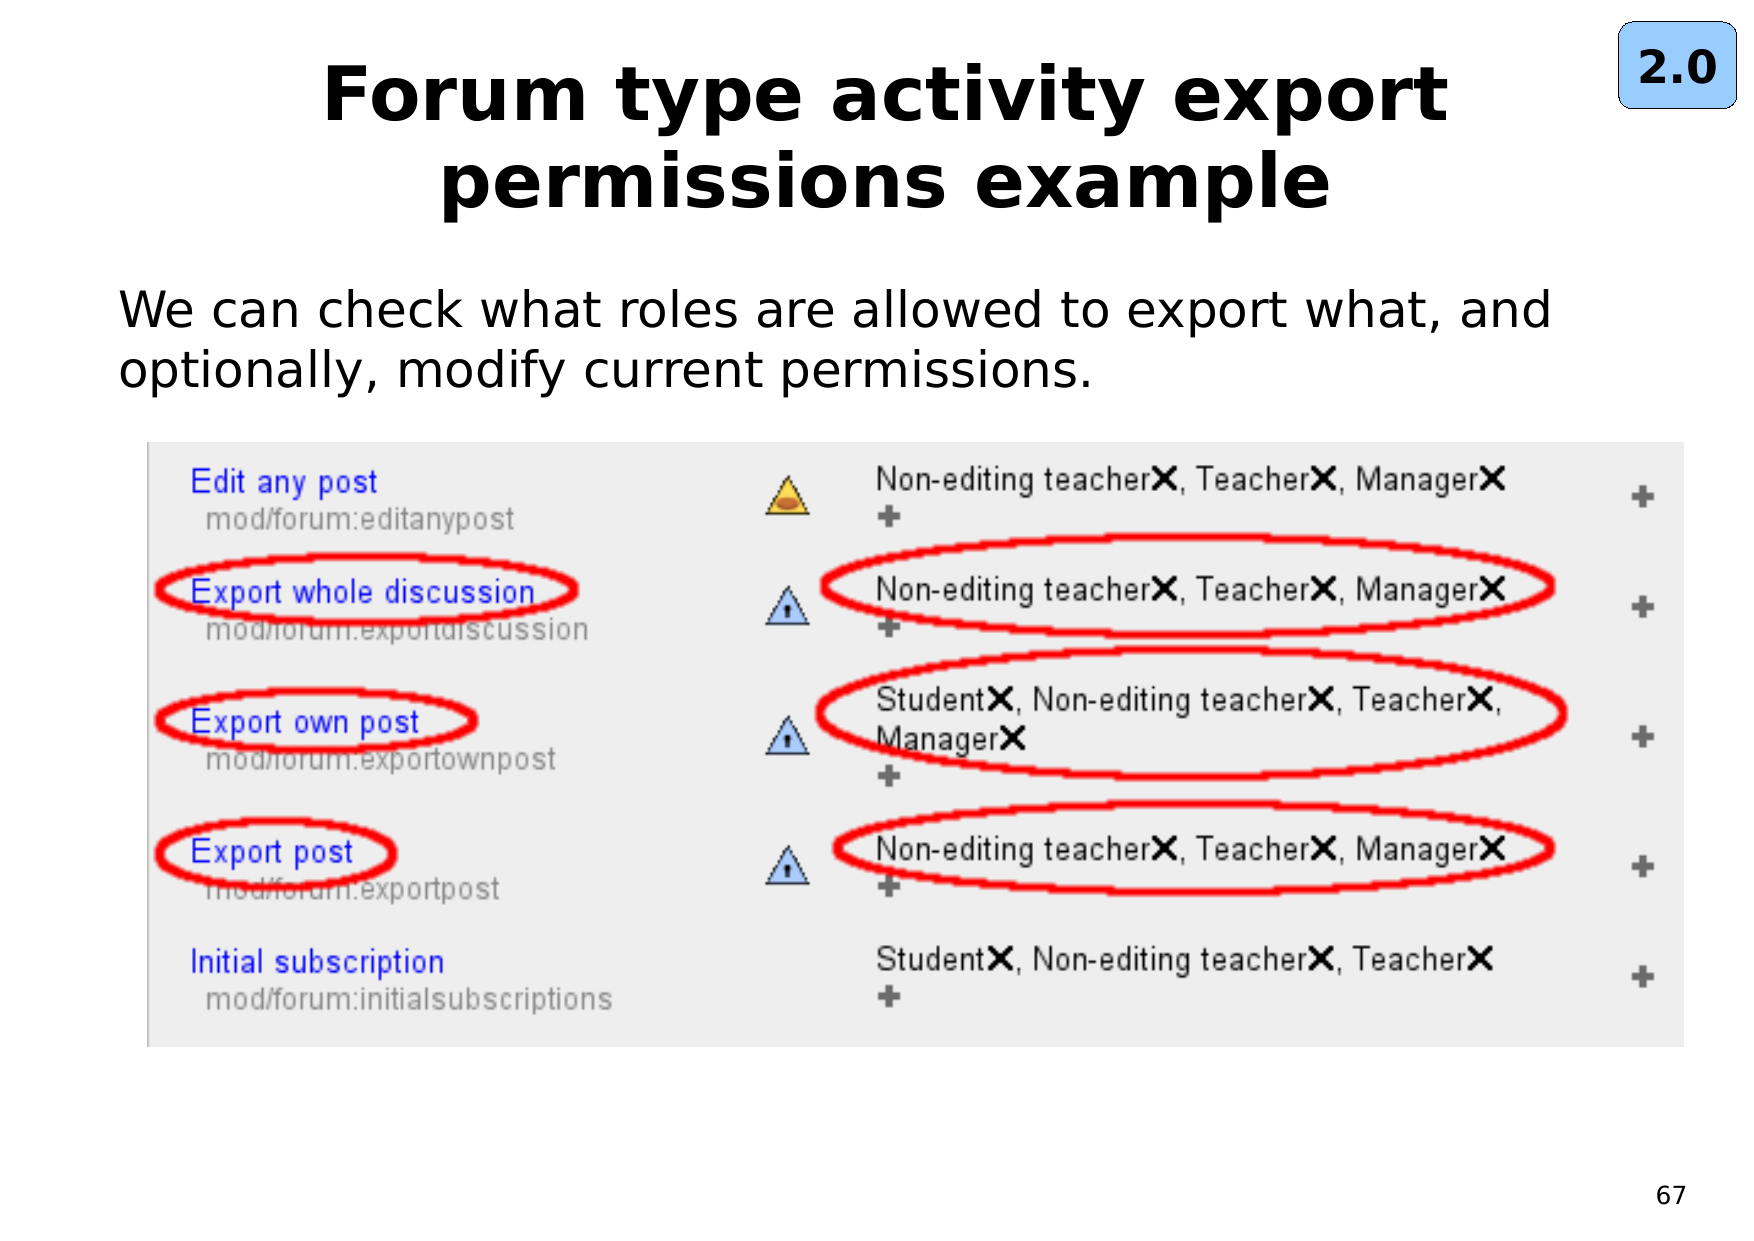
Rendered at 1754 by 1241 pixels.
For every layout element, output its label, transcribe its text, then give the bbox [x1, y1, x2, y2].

picture [147, 442, 1684, 1047]
list We can check what roles are allowed to export what, and optionally, modify current permissions. [118, 277, 1654, 1097]
title Forum type activity export permissions example [59, 50, 1713, 227]
text_box 2.0 [1618, 21, 1737, 109]
